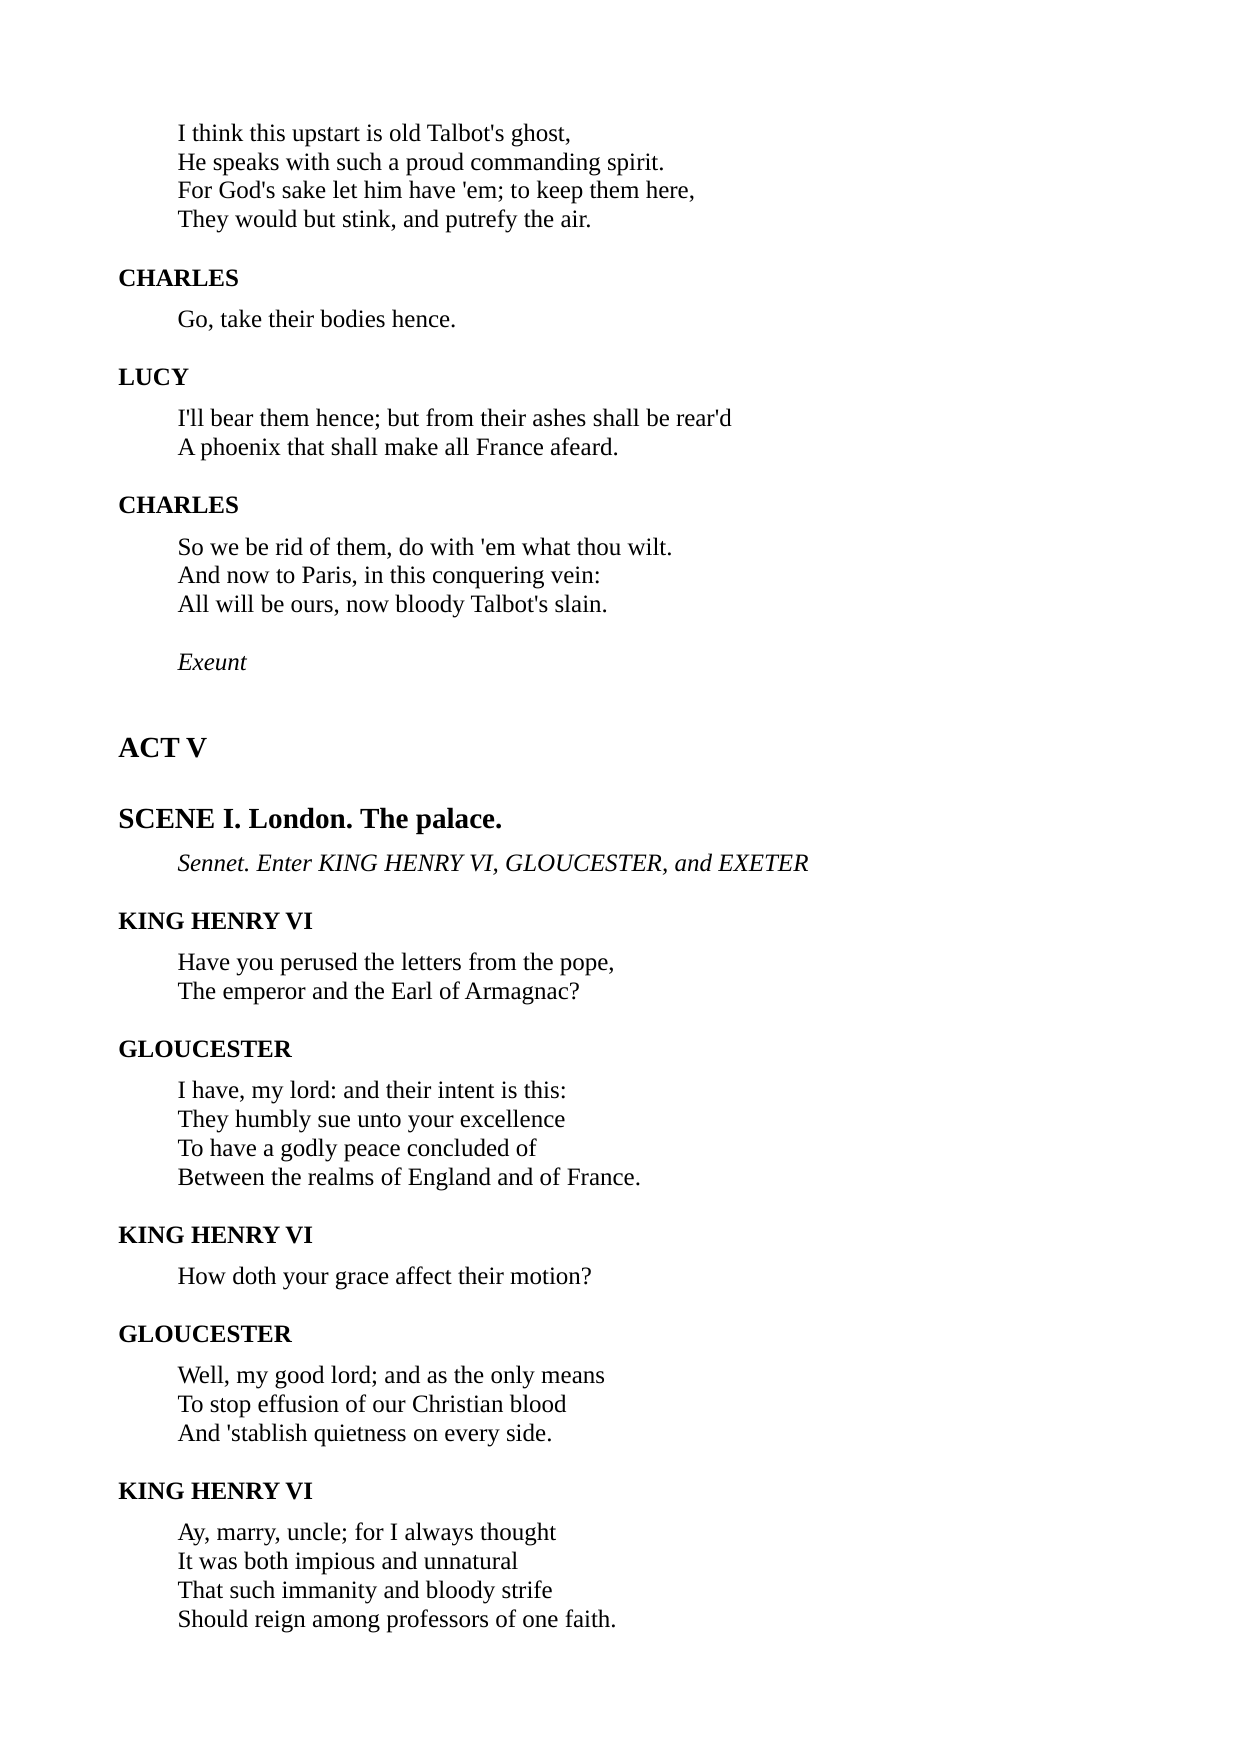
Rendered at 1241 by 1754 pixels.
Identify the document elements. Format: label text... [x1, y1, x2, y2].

text GLOUCESTER [118, 1034, 1122, 1063]
subtitle SCENE I. London. The palace. [118, 802, 1122, 835]
text KING HENRY VI [118, 1220, 1122, 1248]
subtitle ACT V [118, 731, 1122, 764]
text KING HENRY VI [118, 906, 1122, 934]
text CHARLES [118, 263, 1122, 291]
text Ay, marry, uncle; for I always thought It was both impious and unnatural That such immanity and bloody strife Should reign among professors of one faith. [177, 1517, 1063, 1632]
text I think this upstart is old Talbot's ghost, He speaks with such a proud commanding spirit. For God's sake let him have 'em; to keep them here, They would but stink, and putrefy the air. [177, 118, 1063, 233]
text I'll bear them hence; but from their ashes shall be rear'd A phoenix that shall make all France afeard. [177, 403, 1063, 461]
text KING HENRY VI [118, 1476, 1122, 1505]
text Sennet. Enter KING HENRY VI, GLOUCESTER, and EXETER [177, 848, 1063, 876]
text Well, my good lord; and as the only means To stop effusion of our Christian blood And 'stablish quietness on every side. [177, 1361, 1063, 1447]
text So we be rid of them, do with 'em what thou wilt. And now to Paris, in this conquering vein: All will be ours, now bloody Talbot's slain. [177, 532, 1063, 618]
text Have you perused the letters from the pope, The emperor and the Earl of Armagnac? [177, 947, 1063, 1004]
text LUCY [118, 362, 1122, 391]
text GLOUCESTER [118, 1319, 1122, 1348]
text Go, take their bodies hence. [177, 304, 1063, 333]
text How doth your grace affect their motion? [177, 1261, 1063, 1290]
text CHARLES [118, 490, 1122, 519]
text I have, my lord: and their intent is this: They humbly sue unto your excellence To have a godly peace concluded of Between the realms of England and of France. [177, 1075, 1063, 1190]
text Exeunt [177, 647, 1063, 676]
